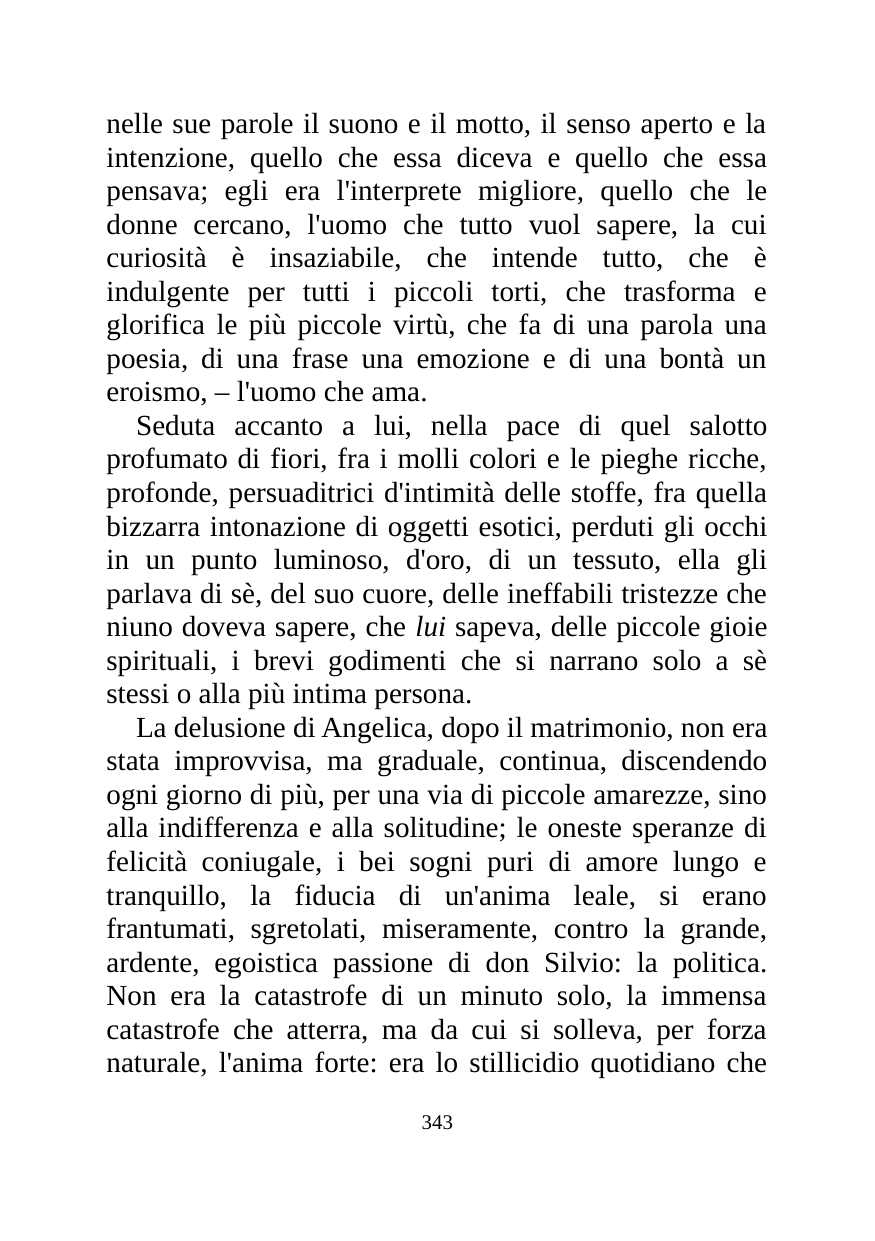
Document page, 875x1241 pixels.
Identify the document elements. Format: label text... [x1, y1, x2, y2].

text Seduta accanto a lui, nella pace di quel salotto profumato di fiori, fra i molli colori e le pieghe ricche, profonde, persuaditrici d'intimità delle stoffe, fra quella bizzarra intonazione di oggetti esotici, perduti gli occhi in un punto luminoso, d'oro, di un tessuto, ella gli parlava di sè, del suo cuore, delle ineffabili tristezze che niuno doveva sapere, che lui sapeva, delle piccole gioie spirituali, i brevi godimenti che si narrano solo a sè stessi o alla più intima persona. [106, 408, 768, 710]
text nelle sue parole il suono e il motto, il senso aperto e la intenzione, quello che essa diceva e quello che essa pensava; egli era l'interprete migliore, quello che le donne cercano, l'uomo che tutto vuol sapere, la cui curiosità è insaziabile, che intende tutto, che è indulgente per tutti i piccoli torti, che trasforma e glorifica le più piccole virtù, che fa di una parola una poesia, di una frase una emozione e di una bontà un eroismo, – l'uomo che ama. [106, 106, 768, 408]
text La delusione di Angelica, dopo il matrimonio, non era stata improvvisa, ma graduale, continua, discendendo ogni giorno di più, per una via di piccole amarezze, sino alla indifferenza e alla solitudine; le oneste speranze di felicità coniugale, i bei sogni puri di amore lungo e tranquillo, la fiducia di un'anima leale, si erano frantumati, sgretolati, miseramente, contro la grande, ardente, egoistica passione di don Silvio: la politica. Non era la catastrofe di un minuto solo, la immensa catastrofe che atterra, ma da cui si solleva, per forza naturale, l'anima forte: era lo stillicidio quotidiano che [106, 710, 768, 1079]
